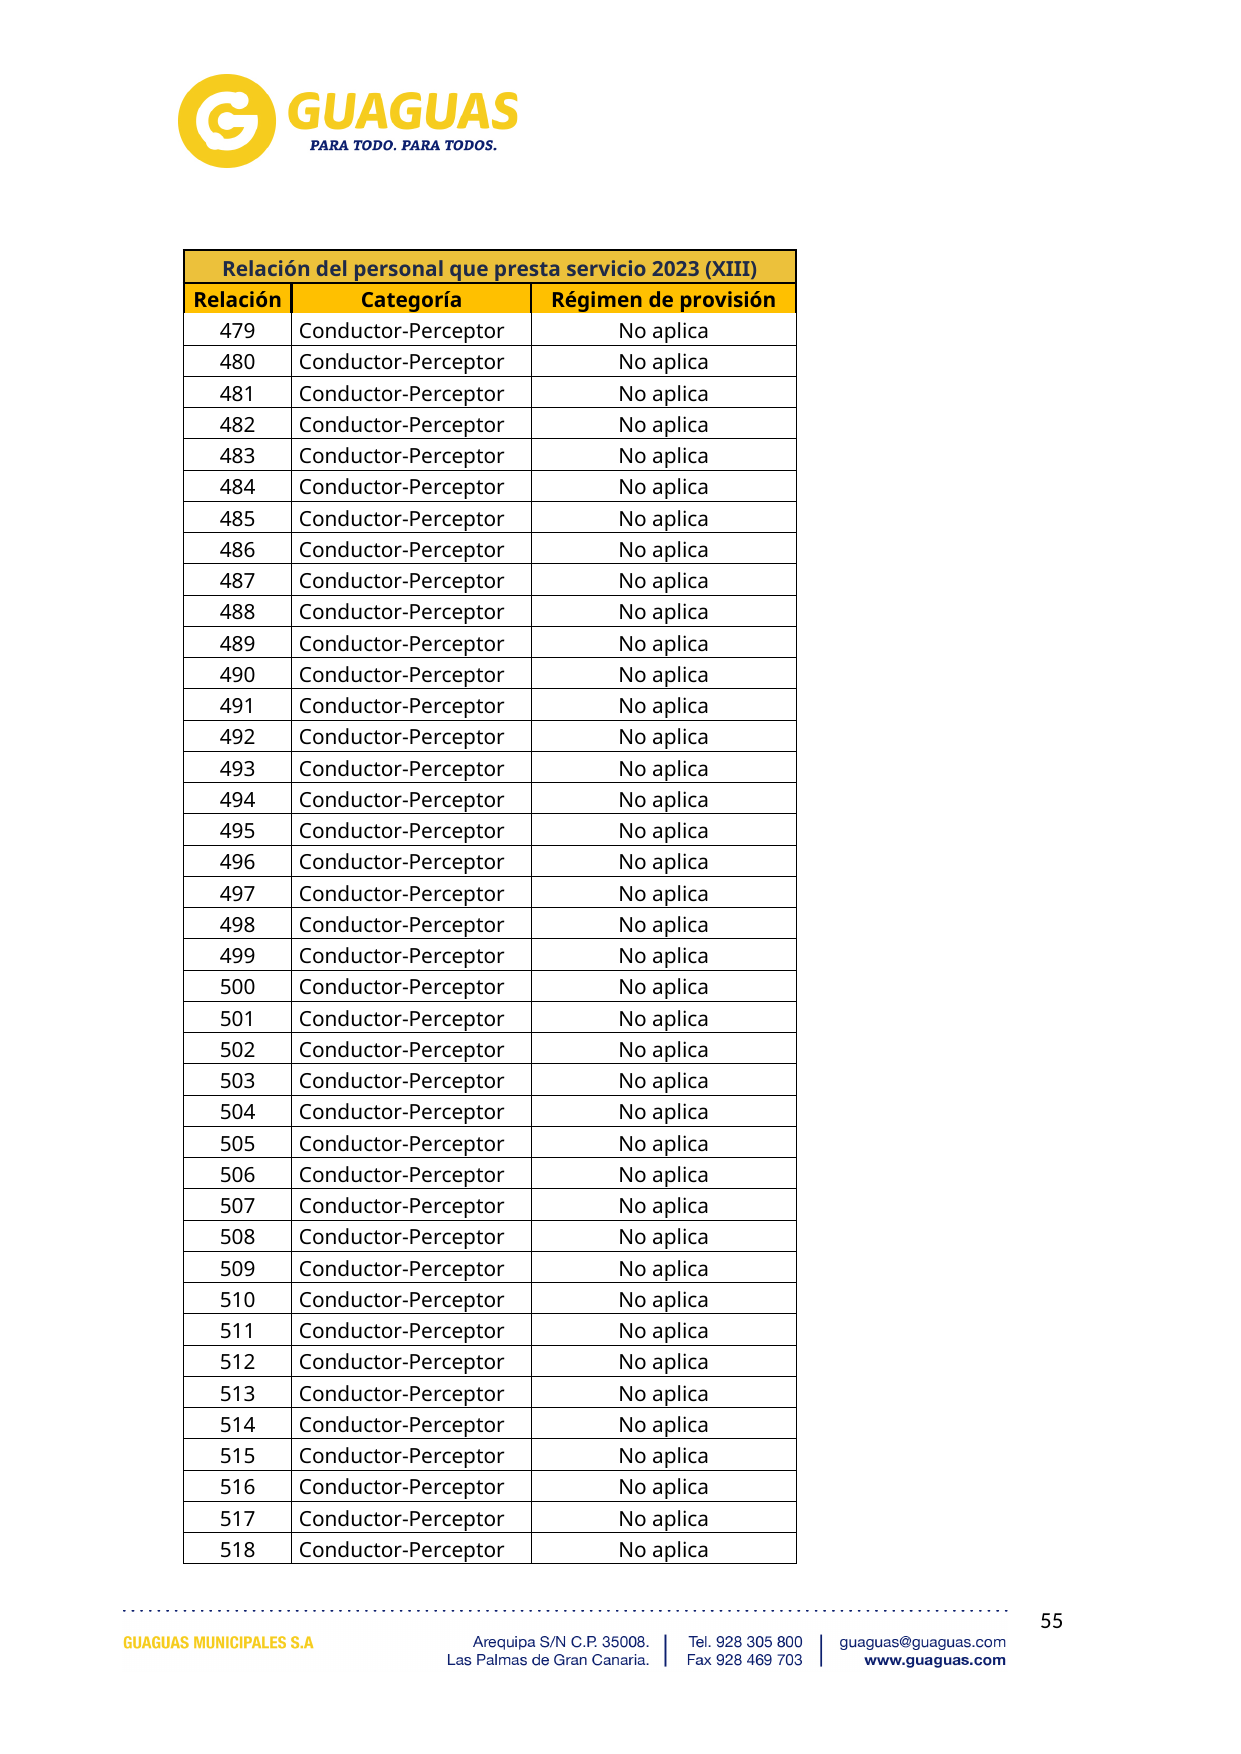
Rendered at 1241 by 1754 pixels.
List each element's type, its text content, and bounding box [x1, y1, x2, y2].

table_cell No aplica [532, 1189, 796, 1219]
table_cell 508 [184, 1221, 291, 1251]
table_cell 489 [184, 627, 291, 657]
table_cell No aplica [532, 596, 796, 626]
table_cell Relación [185, 284, 290, 313]
table_cell Conductor-Perceptor [292, 752, 531, 782]
table_cell Conductor-Perceptor [292, 877, 531, 907]
table_cell No aplica [532, 1408, 796, 1438]
table_cell Conductor-Perceptor [292, 1346, 531, 1376]
table_cell Conductor-Perceptor [292, 1377, 531, 1407]
table_cell Conductor-Perceptor [292, 1096, 531, 1126]
table_cell 485 [184, 502, 291, 532]
table_cell No aplica [532, 1064, 796, 1094]
table_cell Conductor-Perceptor [292, 502, 531, 532]
table_cell 504 [184, 1096, 291, 1126]
table_cell 517 [184, 1502, 291, 1532]
table_cell No aplica [532, 783, 796, 813]
table_cell No aplica [532, 1439, 796, 1469]
table_cell 499 [184, 939, 291, 969]
table_cell Conductor-Perceptor [292, 1502, 531, 1532]
table_cell Conductor-Perceptor [292, 1439, 531, 1469]
table_cell No aplica [532, 814, 796, 844]
table_cell No aplica [532, 877, 796, 907]
table_cell Conductor-Perceptor [292, 908, 531, 938]
table_cell Conductor-Perceptor [292, 1533, 531, 1563]
table_cell No aplica [532, 564, 796, 594]
table_cell Conductor-Perceptor [292, 658, 531, 688]
table_cell No aplica [532, 1158, 796, 1188]
table_cell No aplica [532, 1346, 796, 1376]
table_cell 498 [184, 908, 291, 938]
table_cell No aplica [532, 658, 796, 688]
table_cell 502 [184, 1033, 291, 1063]
table_cell No aplica [532, 1377, 796, 1407]
table_cell 491 [184, 689, 291, 719]
table_cell Conductor-Perceptor [292, 1002, 531, 1032]
table_cell Conductor-Perceptor [292, 1033, 531, 1063]
table_cell No aplica [532, 346, 796, 376]
table_cell Conductor-Perceptor [292, 1064, 531, 1094]
table_cell Conductor-Perceptor [292, 971, 531, 1001]
table_cell 518 [184, 1533, 291, 1563]
table_cell 479 [184, 313, 291, 344]
table_cell Conductor-Perceptor [292, 627, 531, 657]
table_cell Conductor-Perceptor [292, 471, 531, 501]
table_cell Conductor-Perceptor [292, 721, 531, 751]
table_cell Conductor-Perceptor [292, 1471, 531, 1501]
table_cell No aplica [532, 439, 796, 469]
table_cell Conductor-Perceptor [292, 939, 531, 969]
table_cell Conductor-Perceptor [292, 814, 531, 844]
table_cell No aplica [532, 471, 796, 501]
table_cell 511 [184, 1314, 291, 1344]
table_cell Conductor-Perceptor [292, 346, 531, 376]
table_cell Conductor-Perceptor [292, 783, 531, 813]
table_cell No aplica [532, 846, 796, 876]
table_cell 488 [184, 596, 291, 626]
table_cell Conductor-Perceptor [292, 1158, 531, 1188]
table_cell 514 [184, 1408, 291, 1438]
table_cell 507 [184, 1189, 291, 1219]
table_cell Conductor-Perceptor [292, 1189, 531, 1219]
table_cell No aplica [532, 1221, 796, 1251]
table_cell No aplica [532, 721, 796, 751]
table_cell No aplica [532, 1314, 796, 1344]
table_cell Conductor-Perceptor [292, 1221, 531, 1251]
table_cell Conductor-Perceptor [292, 1127, 531, 1157]
table_cell Conductor-Perceptor [292, 564, 531, 594]
table_cell No aplica [532, 502, 796, 532]
table_cell 510 [184, 1283, 291, 1313]
table_cell No aplica [532, 971, 796, 1001]
table_cell 481 [184, 377, 291, 407]
table_cell No aplica [532, 533, 796, 563]
table_cell No aplica [532, 1096, 796, 1126]
table_cell Conductor-Perceptor [292, 846, 531, 876]
table_cell No aplica [532, 908, 796, 938]
table_cell 512 [184, 1346, 291, 1376]
table_cell No aplica [532, 689, 796, 719]
table_cell 487 [184, 564, 291, 594]
table_cell 486 [184, 533, 291, 563]
table_cell No aplica [532, 1502, 796, 1532]
table_cell 493 [184, 752, 291, 782]
table_cell Conductor-Perceptor [292, 689, 531, 719]
table_cell 492 [184, 721, 291, 751]
table_cell Categoría [293, 284, 530, 313]
table_cell No aplica [532, 1002, 796, 1032]
table_cell 516 [184, 1471, 291, 1501]
table_cell 495 [184, 814, 291, 844]
table_cell No aplica [532, 1533, 796, 1563]
table_cell 497 [184, 877, 291, 907]
table_cell No aplica [532, 408, 796, 438]
table_cell Conductor-Perceptor [292, 313, 531, 344]
table_cell No aplica [532, 939, 796, 969]
table_cell 503 [184, 1064, 291, 1094]
table_cell No aplica [532, 1127, 796, 1157]
table_cell Conductor-Perceptor [292, 1283, 531, 1313]
table_cell Conductor-Perceptor [292, 1252, 531, 1282]
table_cell No aplica [532, 627, 796, 657]
table_cell 494 [184, 783, 291, 813]
table_cell No aplica [532, 1283, 796, 1313]
table_cell 501 [184, 1002, 291, 1032]
table_cell 483 [184, 439, 291, 469]
table_cell 509 [184, 1252, 291, 1282]
table_cell No aplica [532, 313, 796, 344]
table_cell 505 [184, 1127, 291, 1157]
table_cell No aplica [532, 1033, 796, 1063]
table_cell Conductor-Perceptor [292, 533, 531, 563]
table_cell 480 [184, 346, 291, 376]
table_cell 513 [184, 1377, 291, 1407]
table_cell No aplica [532, 1252, 796, 1282]
table_header Relación del personal que presta servicio 2023 (XIII) [185, 251, 795, 282]
table_cell Conductor-Perceptor [292, 1314, 531, 1344]
table_cell Conductor-Perceptor [292, 408, 531, 438]
table_cell Conductor-Perceptor [292, 596, 531, 626]
table_cell 484 [184, 471, 291, 501]
table_cell 490 [184, 658, 291, 688]
table_cell 482 [184, 408, 291, 438]
table_cell Conductor-Perceptor [292, 439, 531, 469]
table_cell 506 [184, 1158, 291, 1188]
table_cell 500 [184, 971, 291, 1001]
table_cell No aplica [532, 377, 796, 407]
table_cell No aplica [532, 752, 796, 782]
table_cell Conductor-Perceptor [292, 1408, 531, 1438]
table_cell Conductor-Perceptor [292, 377, 531, 407]
table_cell 496 [184, 846, 291, 876]
table_cell 515 [184, 1439, 291, 1469]
table_cell No aplica [532, 1471, 796, 1501]
table_cell Régimen de provisión [532, 284, 795, 313]
